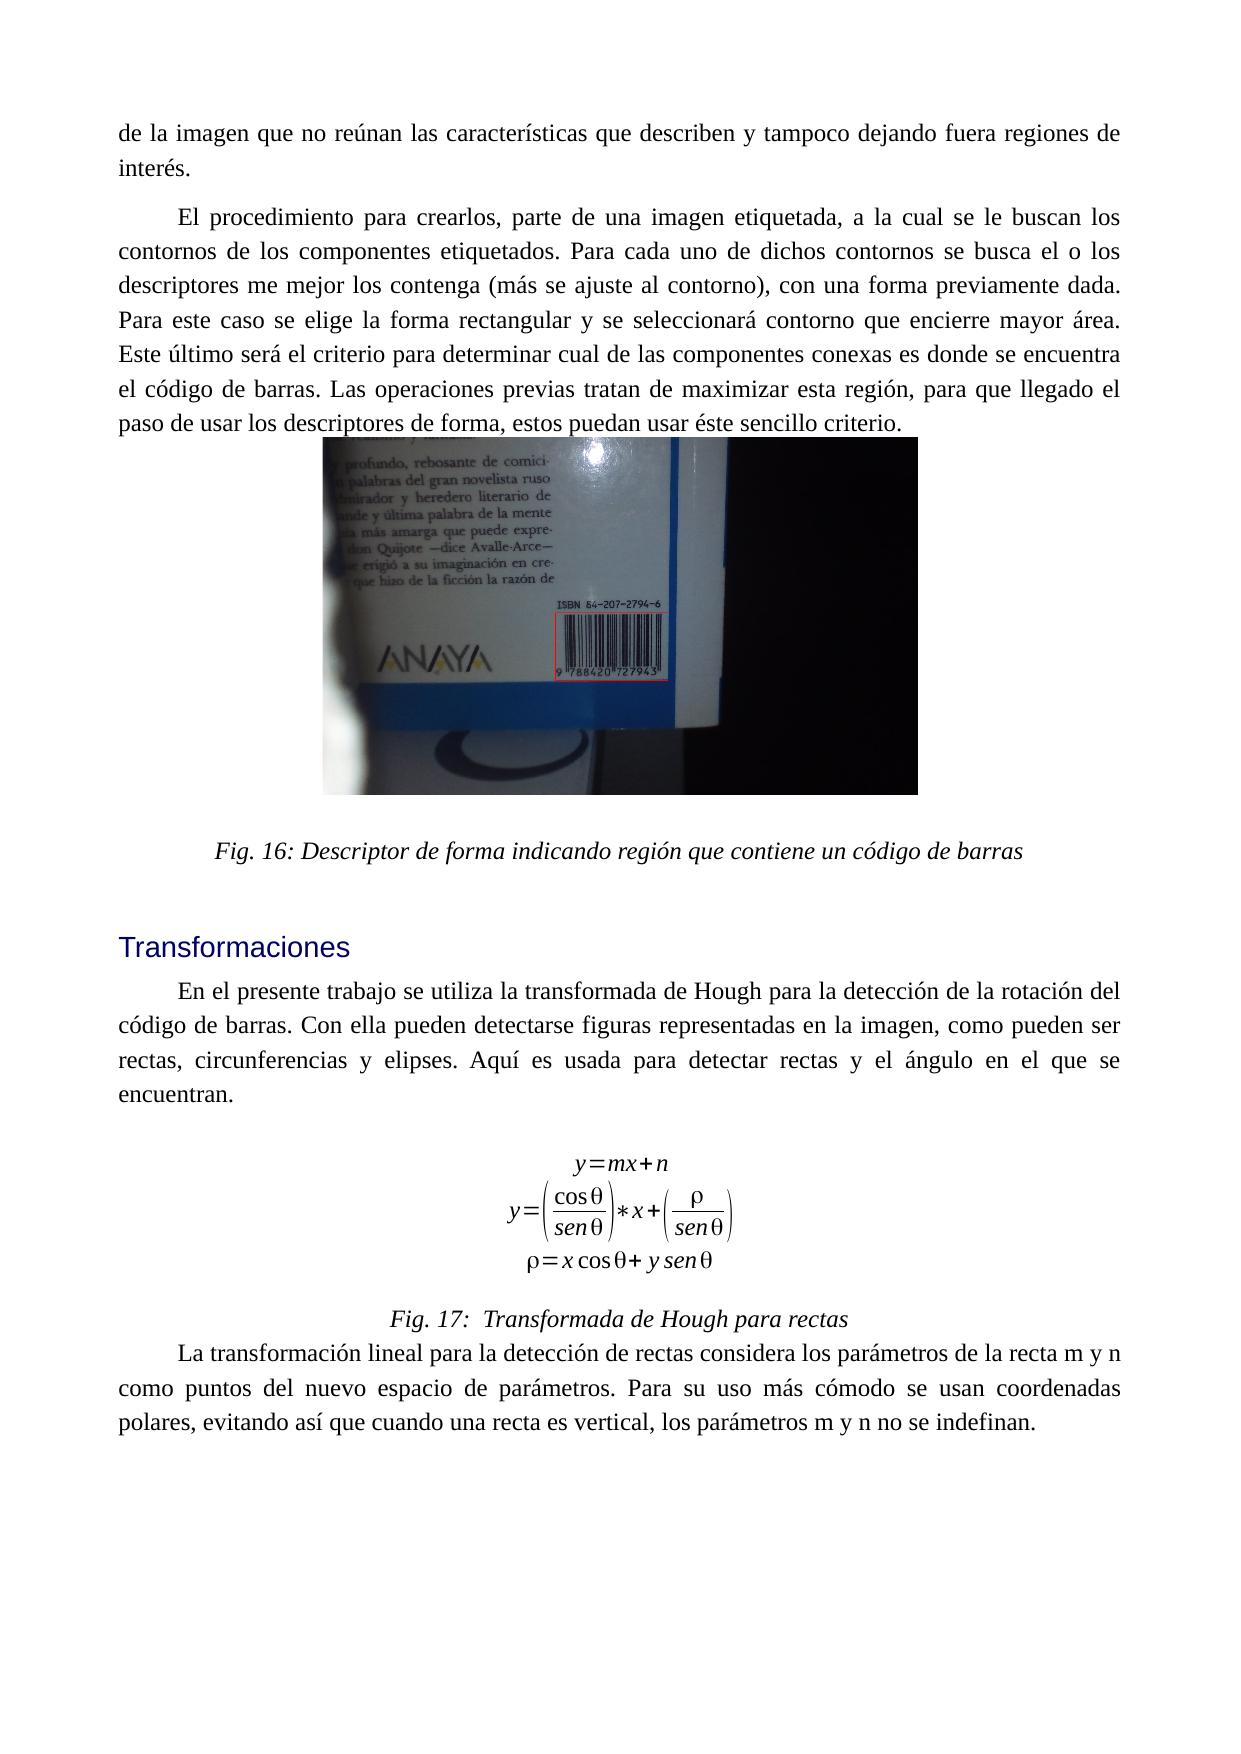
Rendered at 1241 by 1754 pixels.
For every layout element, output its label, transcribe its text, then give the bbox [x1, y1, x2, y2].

text de la imagen que no reúnan las características que describen y tampoco dejando fuera regiones de interés. [118, 118, 1122, 181]
picture [322, 437, 918, 795]
text El procedimiento para crearlos, parte de una imagen etiquetada, a la cual se le buscan los contornos de los componentes etiquetados. Para cada uno de dichos contornos se busca el o los descriptores me mejor los contenga (más se ajuste al contorno), con una forma previamente dada. Para este caso se elige la forma rectangular y se seleccionará contorno que encierre mayor área. Este último será el criterio para determinar cual de las componentes conexas es donde se encuentra el código de barras. Las operaciones previas tratan de maximizar esta región, para que llegado el paso de usar los descriptores de forma, estos puedan usar éste sencillo criterio. [118, 202, 1122, 437]
subtitle Transformaciones [118, 930, 1122, 963]
text Fig. 16: Descriptor de forma indicando región que contiene un código de barras [181, 836, 1059, 864]
text En el presente trabajo se utiliza la transformada de Hough para la detección de la rotación del código de barras. Con ella pueden detectarse figuras representadas en la imagen, como pueden ser rectas, circunferencias y elipses. Aquí es usada para detectar rectas y el ángulo en el que se encuentran. [118, 976, 1122, 1108]
text Fig. 17: Transformada de Hough para rectas [300, 1147, 940, 1332]
text La transformación lineal para la detección de rectas considera los parámetros de la recta m y n como puntos del nuevo espacio de parámetros. Para su uso más cómodo se usan coordenadas polares, evitando así que cuando una recta es vertical, los parámetros m y n no se indefinan. [118, 1128, 1122, 1436]
